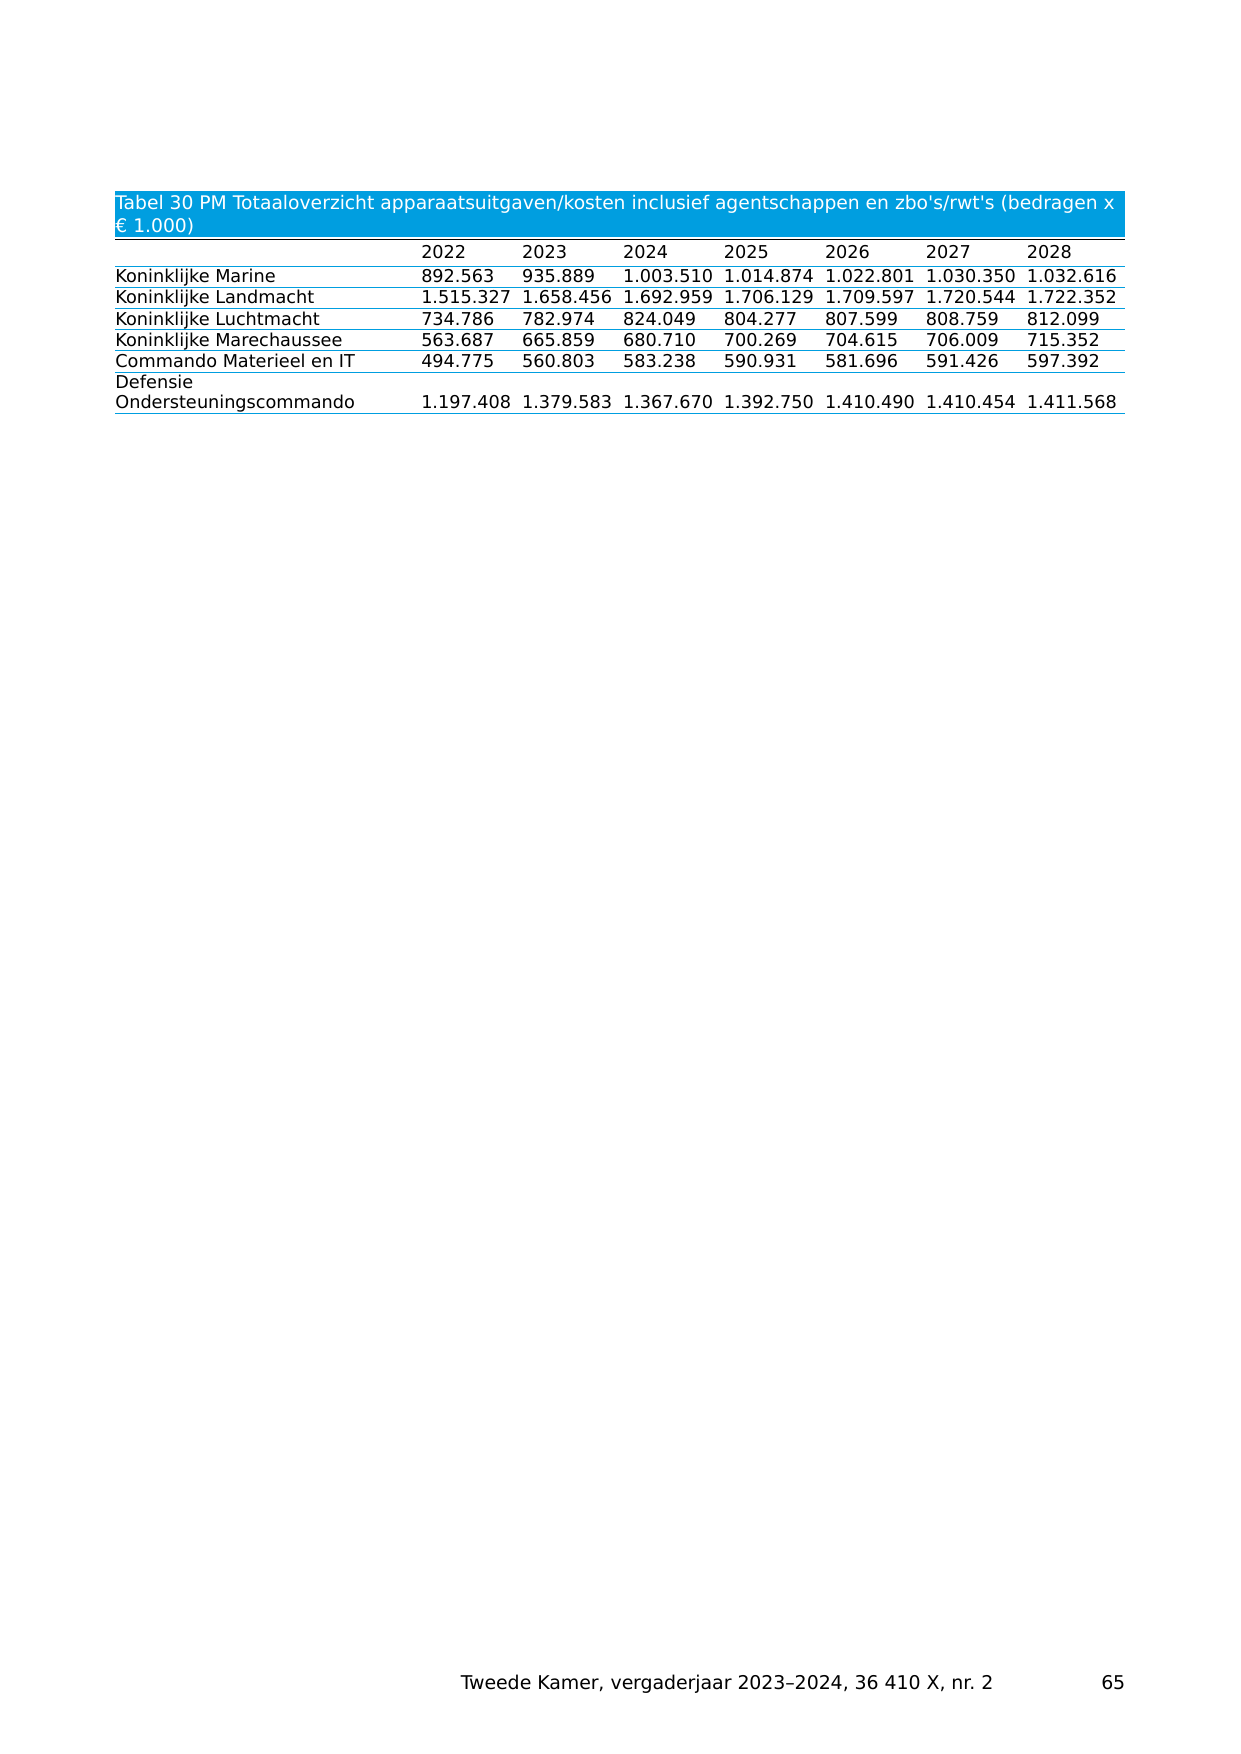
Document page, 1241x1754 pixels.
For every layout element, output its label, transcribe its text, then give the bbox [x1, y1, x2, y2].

table_cell 1.720.544 [923, 288, 1024, 308]
table_cell 590.931 [721, 351, 822, 371]
table_cell 1.410.454 [923, 373, 1024, 413]
table_cell 824.049 [620, 309, 721, 329]
table_cell 591.426 [923, 351, 1024, 371]
table_cell 1.014.874 [721, 267, 822, 287]
table_cell 597.392 [1024, 351, 1125, 371]
table_cell 1.032.616 [1024, 267, 1125, 287]
table_cell 1.030.350 [923, 267, 1024, 287]
table_cell 1.197.408 [418, 373, 519, 413]
table_cell 1.706.129 [721, 288, 822, 308]
table_cell Koninklijke Landmacht [115, 288, 418, 308]
table_cell 680.710 [620, 330, 721, 350]
table_cell 2026 [822, 240, 923, 266]
table_cell 2022 [418, 240, 519, 266]
table_cell 2023 [519, 240, 620, 266]
table_cell 1.515.327 [418, 288, 519, 308]
table_cell 2025 [721, 240, 822, 266]
table_cell 1.003.510 [620, 267, 721, 287]
table_cell 1.392.750 [721, 373, 822, 413]
table_cell Koninklijke Marine [115, 267, 418, 287]
table_cell 494.775 [418, 351, 519, 371]
table_cell 706.009 [923, 330, 1024, 350]
table_cell 807.599 [822, 309, 923, 329]
table_cell 1.367.670 [620, 373, 721, 413]
table_cell 1.411.568 [1024, 373, 1125, 413]
table_cell 1.022.801 [822, 267, 923, 287]
table_cell 1.722.352 [1024, 288, 1125, 308]
table_cell 563.687 [418, 330, 519, 350]
table_cell 715.352 [1024, 330, 1125, 350]
table_cell 1.379.583 [519, 373, 620, 413]
table_cell 804.277 [721, 309, 822, 329]
table_cell 2028 [1024, 240, 1125, 266]
table_cell [115, 240, 418, 266]
table_cell 700.269 [721, 330, 822, 350]
table_cell 935.889 [519, 267, 620, 287]
table_cell 892.563 [418, 267, 519, 287]
table_cell 704.615 [822, 330, 923, 350]
table_cell 2027 [923, 240, 1024, 266]
table_cell 1.692.959 [620, 288, 721, 308]
table_cell 808.759 [923, 309, 1024, 329]
table_cell Koninklijke Marechaussee [115, 330, 418, 350]
table_cell 734.786 [418, 309, 519, 329]
table_cell 665.859 [519, 330, 620, 350]
table_cell 560.803 [519, 351, 620, 371]
table_cell 2024 [620, 240, 721, 266]
table_cell 812.099 [1024, 309, 1125, 329]
table_cell 1.410.490 [822, 373, 923, 413]
table_cell 1.658.456 [519, 288, 620, 308]
table_cell 782.974 [519, 309, 620, 329]
table_cell Commando Materieel en IT [115, 351, 418, 371]
table_cell 581.696 [822, 351, 923, 371]
table_cell Defensie Ondersteuningscommando [115, 373, 418, 413]
table_cell 1.709.597 [822, 288, 923, 308]
table_cell 583.238 [620, 351, 721, 371]
table_cell Koninklijke Luchtmacht [115, 309, 418, 329]
